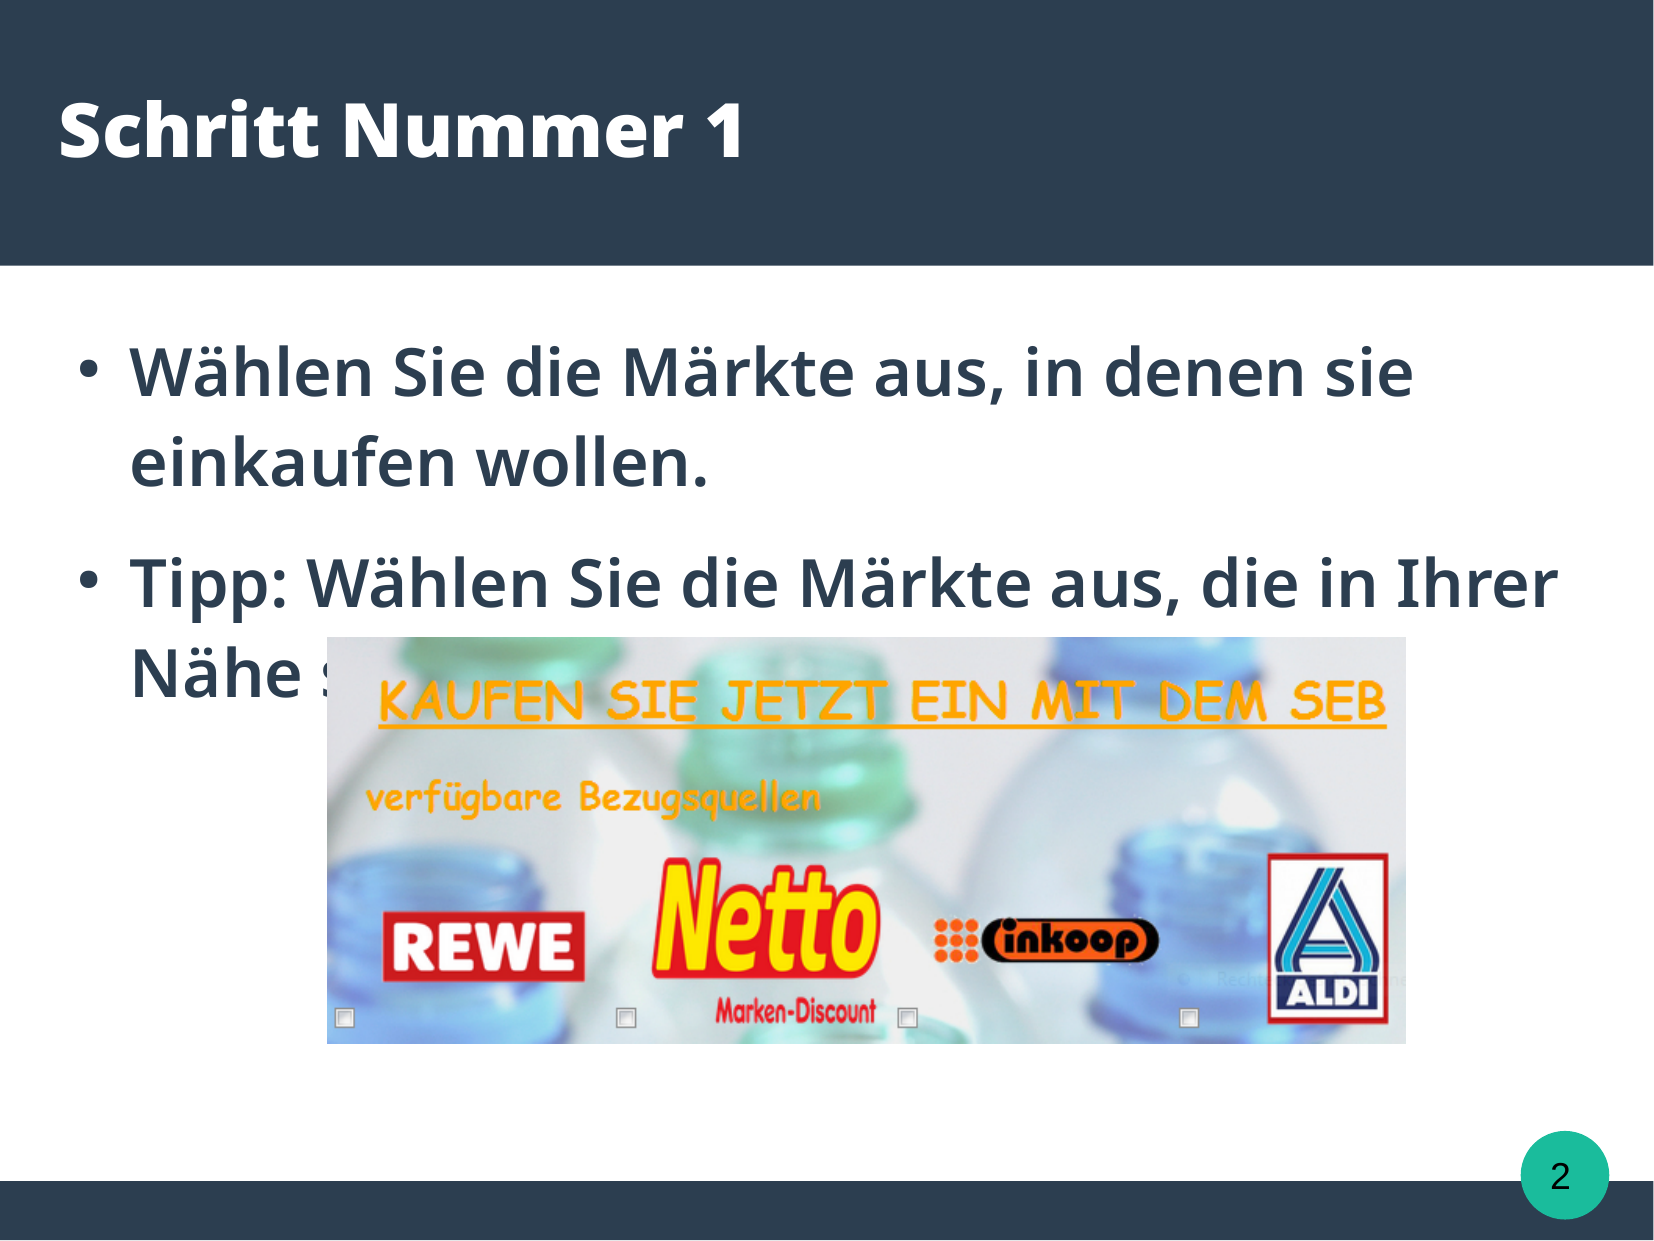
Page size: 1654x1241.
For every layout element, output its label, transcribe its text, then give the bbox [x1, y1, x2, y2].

text_box 2 [1535, 1147, 1595, 1205]
list Wählen Sie die Märkte aus, in denen sie einkaufen wollen. Tipp: Wählen Sie die Märkte aus, die in Ihrer Nähe sind. [59, 324, 1595, 1152]
title Schritt Nummer 1 [59, 49, 1595, 207]
picture [327, 637, 1406, 1045]
